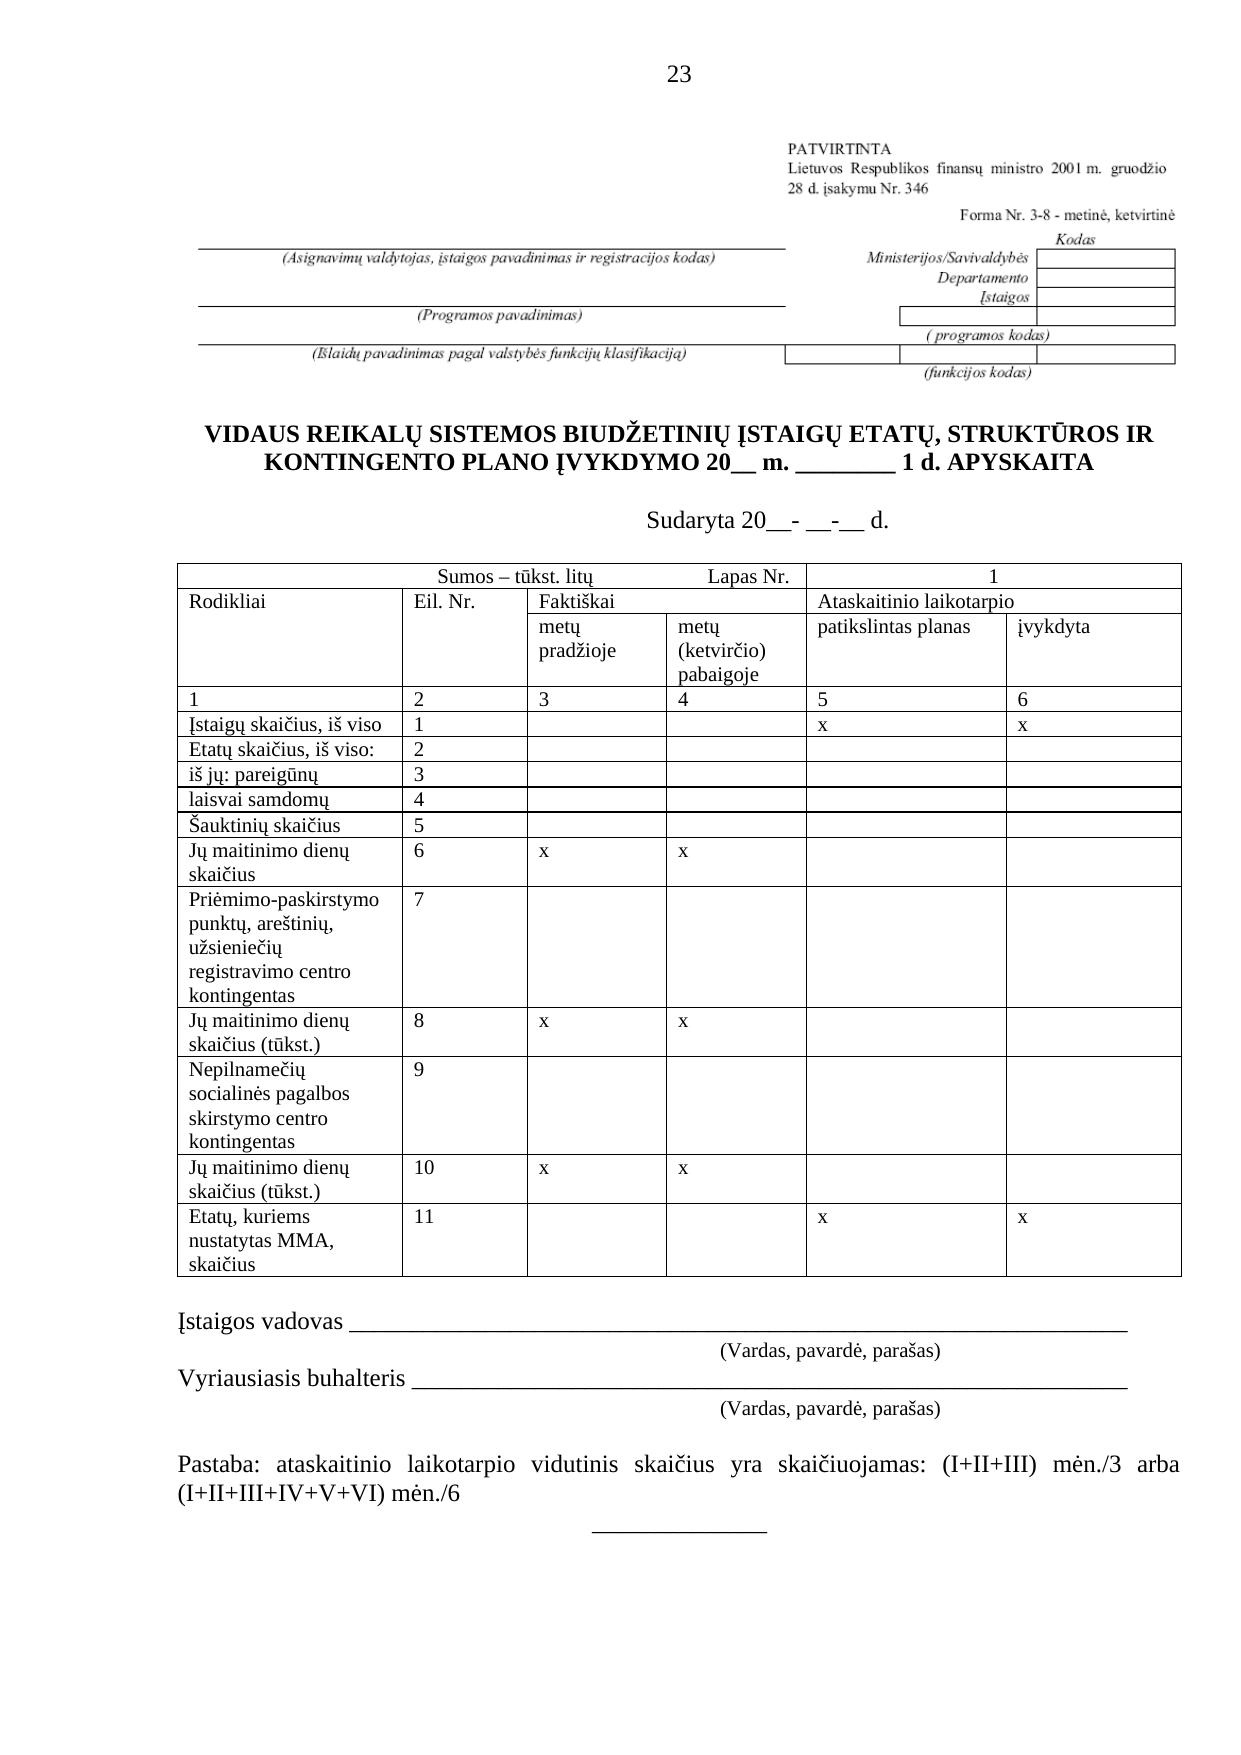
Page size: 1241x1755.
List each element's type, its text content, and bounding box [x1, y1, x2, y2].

table_cell [807, 838, 1006, 886]
table_cell 5 [403, 813, 527, 837]
table_cell [1007, 838, 1181, 886]
table_cell [667, 1057, 806, 1153]
table_cell x [528, 838, 666, 886]
table_cell 2 [403, 687, 527, 711]
table_cell x [1007, 1204, 1181, 1276]
table_cell x [667, 1155, 806, 1203]
text (Vardas, pavardė, parašas) [177, 1392, 1181, 1421]
table_cell įvykdyta [1007, 614, 1181, 686]
table_cell 5 [807, 687, 1006, 711]
text Įstaigos vadovas [177, 1306, 1181, 1334]
table_cell 1 [403, 712, 527, 736]
table_cell [667, 762, 806, 786]
table_cell [667, 788, 806, 811]
table_cell Rodikliai [178, 589, 402, 686]
table_cell [528, 813, 666, 837]
table_cell 9 [403, 1057, 527, 1153]
table_cell x [528, 1155, 666, 1203]
table_cell Įstaigų skaičius, iš viso [178, 712, 402, 736]
table_cell metų (ketvirčio) pabaigoje [667, 614, 806, 686]
table_cell [1007, 762, 1181, 786]
table_cell x [667, 1008, 806, 1056]
table_cell [528, 762, 666, 786]
table_cell 3 [403, 762, 527, 786]
table_cell Priėmimo-paskirstymo punktų, areštinių, užsieniečių registravimo centro kontingentas [178, 887, 402, 1007]
table_cell [667, 712, 806, 736]
table_cell [807, 737, 1006, 761]
text VIDAUS REIKALŲ SISTEMOS BIUDŽETINIŲ ĮSTAIGŲ ETATŲ, STRUKTŪROS IR KONTINGENTO PLANO ĮVYKDYMO 20__ m. ________ 1 d. APYSKAITA [177, 419, 1181, 476]
table_cell metų pradžioje [528, 614, 666, 686]
table_header Sumos – tūkst. litų Lapas Nr. [178, 564, 806, 588]
table_cell Ataskaitinio laikotarpio [807, 589, 1181, 613]
text Vyriausiasis buhalteris [177, 1363, 1181, 1392]
table_cell 4 [667, 687, 806, 711]
table_cell [528, 1204, 666, 1276]
text ______________ [177, 1507, 1181, 1536]
table_cell [807, 887, 1006, 1007]
table_cell [1007, 887, 1181, 1007]
table_cell [1007, 1155, 1181, 1203]
table_cell patikslintas planas [807, 614, 1006, 686]
table_cell Jų maitinimo dienų skaičius (tūkst.) [178, 1155, 402, 1203]
table_cell [1007, 1057, 1181, 1153]
table_cell [528, 712, 666, 736]
table_cell 4 [403, 788, 527, 811]
table_cell Šauktinių skaičius [178, 813, 402, 837]
table_cell [667, 737, 806, 761]
table_cell laisvai samdomų [178, 788, 402, 811]
table_cell x [1007, 712, 1181, 736]
table_cell [1007, 788, 1181, 811]
table_cell iš jų: pareigūnų [178, 762, 402, 786]
table_cell [1007, 737, 1181, 761]
table_cell 6 [1007, 687, 1181, 711]
table_cell 7 [403, 887, 527, 1007]
table_cell [1007, 813, 1181, 837]
table_cell [528, 788, 666, 811]
table_cell x [807, 1204, 1006, 1276]
table_cell x [528, 1008, 666, 1056]
table_cell Eil. Nr. [403, 589, 527, 686]
table_cell [807, 1155, 1006, 1203]
text Pastaba: ataskaitinio laikotarpio vidutinis skaičius yra skaičiuojamas: (I+II+III) mėn./3 arba (I+II+III+IV+V+VI) mėn./6 [177, 1449, 1181, 1507]
table_cell [807, 788, 1006, 811]
table_cell [528, 1057, 666, 1153]
table_cell Etatų, kuriems nustatytas MMA, skaičius [178, 1204, 402, 1276]
table_header 1 [807, 564, 1181, 588]
table_cell [528, 737, 666, 761]
table_cell 1 [178, 687, 402, 711]
table_cell [1007, 1008, 1181, 1056]
table_cell Etatų skaičius, iš viso: [178, 737, 402, 761]
table_cell Faktiškai [528, 589, 806, 613]
table_cell [807, 1057, 1006, 1153]
table_cell 11 [403, 1204, 527, 1276]
table_cell [528, 887, 666, 1007]
table_cell 2 [403, 737, 527, 761]
table_cell x [667, 838, 806, 886]
table_cell 8 [403, 1008, 527, 1056]
text Sudaryta 20__- __-__ d. [177, 505, 1181, 534]
table_cell 6 [403, 838, 527, 886]
table_cell Jų maitinimo dienų skaičius [178, 838, 402, 886]
text (Vardas, pavardė, parašas) [177, 1334, 1181, 1363]
table_cell [807, 762, 1006, 786]
table_cell [807, 1008, 1006, 1056]
table_cell [807, 813, 1006, 837]
table_cell [667, 813, 806, 837]
table_cell x [807, 712, 1006, 736]
table_cell Jų maitinimo dienų skaičius (tūkst.) [178, 1008, 402, 1056]
table_cell 10 [403, 1155, 527, 1203]
table_cell [667, 1204, 806, 1276]
table_cell [667, 887, 806, 1007]
table_cell Nepilnamečių socialinės pagalbos skirstymo centro kontingentas [178, 1057, 402, 1153]
table_cell 3 [528, 687, 666, 711]
